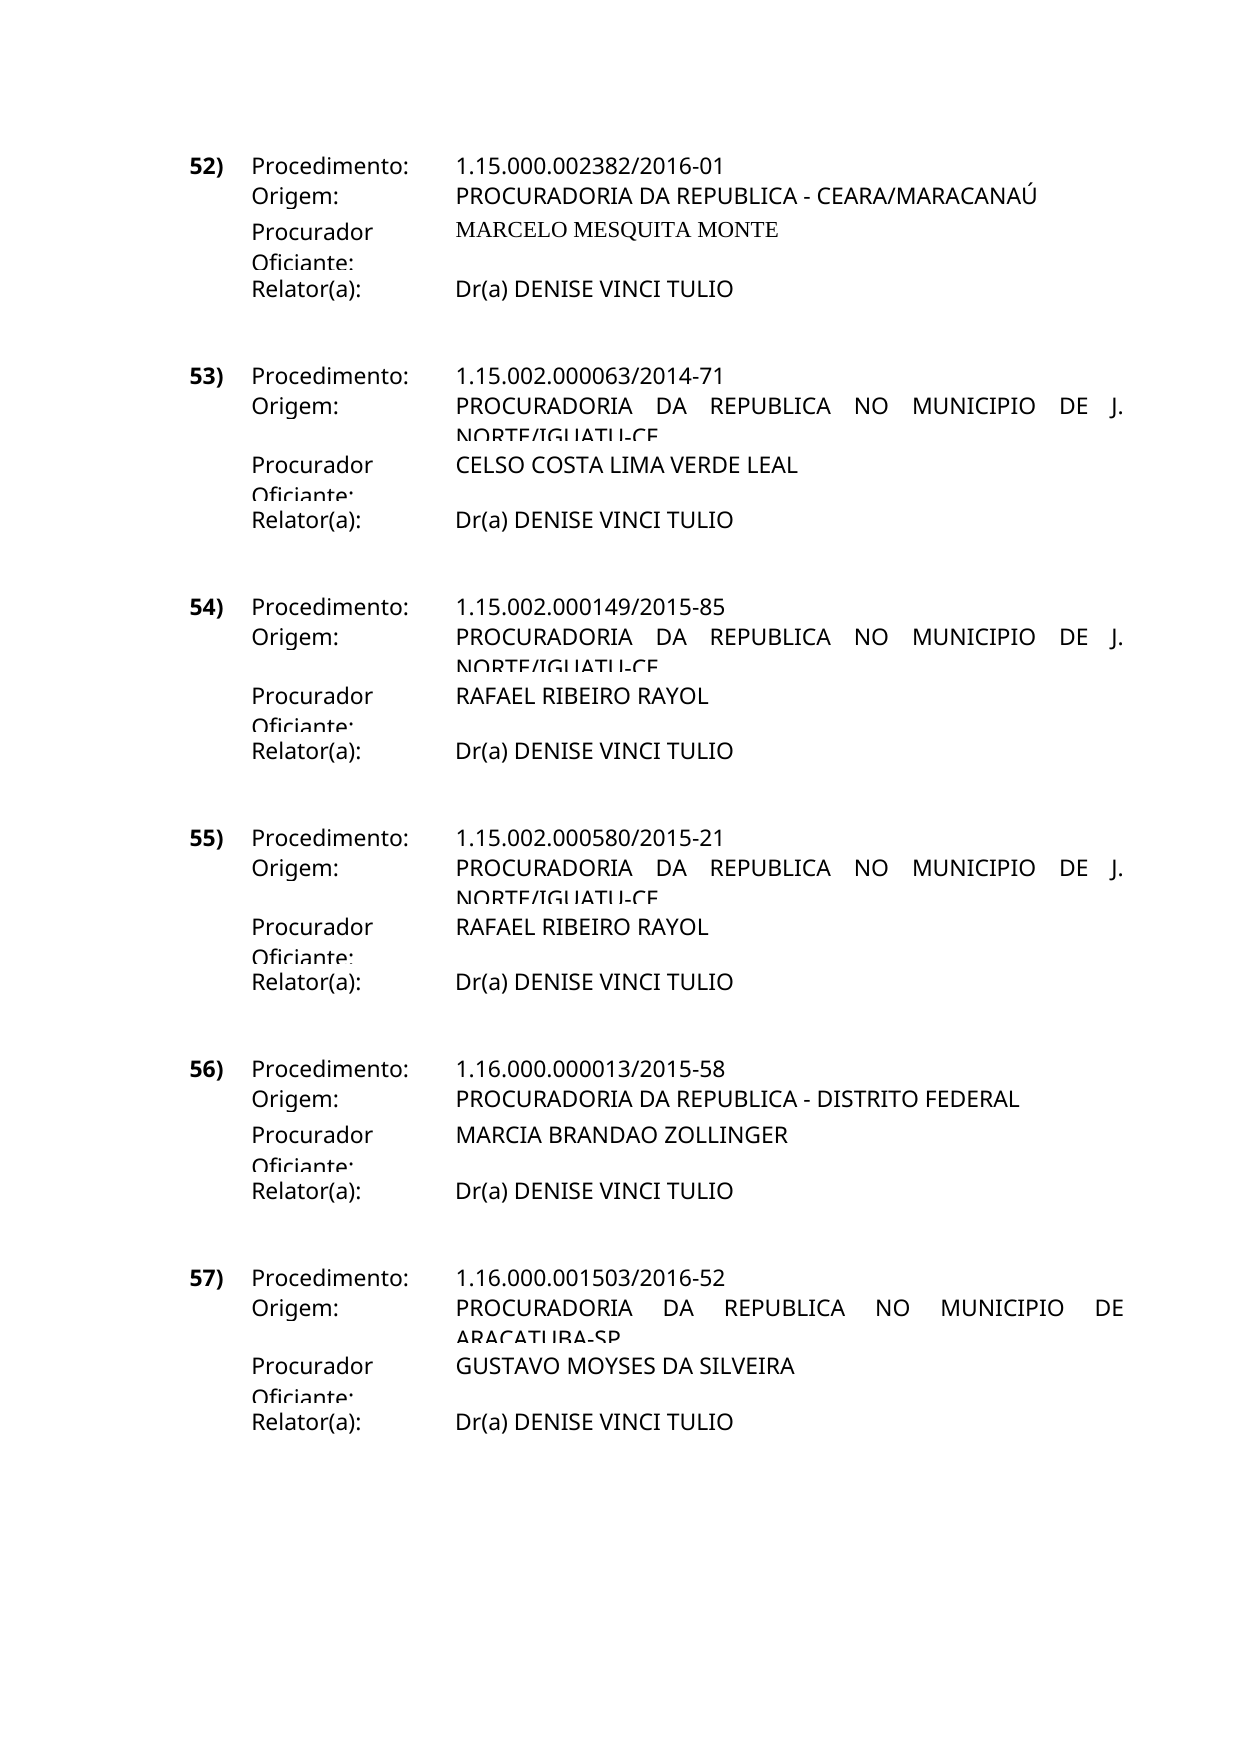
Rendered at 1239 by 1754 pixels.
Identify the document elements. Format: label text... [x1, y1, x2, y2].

table_cell [1125, 303, 1239, 360]
table_cell [1125, 1343, 1239, 1350]
table_cell Procurador Oficiante: [251, 449, 455, 501]
table_cell [189, 852, 251, 881]
table_cell [0, 1205, 189, 1262]
table_cell [1125, 591, 1239, 619]
table_cell [189, 534, 251, 591]
table_cell [0, 903, 189, 911]
table_cell [1125, 1320, 1239, 1343]
table_cell Origem: [251, 390, 455, 418]
table_cell [0, 1292, 189, 1320]
table_cell PROCURADORIA DA REPUBLICA - CEARA/MARACANAÚ [455, 180, 1124, 208]
table_cell [1125, 650, 1239, 672]
table_cell [0, 360, 189, 388]
table_cell [189, 903, 251, 911]
table_header Dr(a) DENISE VINCI TULIO [455, 1406, 1122, 1434]
table_cell [0, 1350, 189, 1401]
table_cell [251, 672, 455, 679]
table_cell Procedimento: [251, 822, 455, 851]
table_cell 1.15.002.000149/2015-85 [455, 591, 1124, 619]
table_cell [1125, 1262, 1239, 1290]
table_cell Origem: [251, 621, 455, 649]
table_header [189, 0, 251, 150]
table_cell Procedimento: [251, 1053, 455, 1082]
table_cell [0, 150, 189, 178]
table_cell [189, 1083, 251, 1112]
table_cell [1125, 216, 1239, 270]
table_cell [0, 591, 189, 619]
table_cell [189, 180, 251, 208]
table_cell [455, 1205, 1124, 1262]
table_cell [1125, 1350, 1239, 1401]
table_cell 56) [189, 1053, 251, 1082]
table_cell [1125, 534, 1239, 591]
table_cell Procurador Oficiante: [251, 680, 455, 732]
table_cell [1125, 449, 1239, 499]
table_cell [455, 1343, 1124, 1350]
table_cell [1125, 621, 1239, 649]
table_cell [0, 273, 189, 303]
table_cell [0, 911, 189, 962]
table_cell [251, 1112, 455, 1119]
table_cell [1125, 209, 1239, 216]
table_cell [1125, 1119, 1239, 1170]
table_cell [189, 390, 251, 418]
table_cell PROCURADORIA DA REPUBLICA NO MUNICIPIO DE ARACATUBA-SP [455, 1292, 1124, 1343]
table_cell [189, 504, 251, 534]
table_cell [455, 1112, 1124, 1119]
table_cell [1125, 881, 1239, 903]
table_cell [251, 1205, 455, 1262]
table_cell 1.16.000.001503/2016-52 [455, 1262, 1124, 1290]
table_cell MARCIA BRANDAO ZOLLINGER [455, 1119, 1124, 1170]
table_cell [1125, 1205, 1239, 1262]
table_cell [0, 216, 189, 270]
table_cell [1125, 765, 1239, 822]
table_cell [455, 534, 1124, 591]
table_cell [189, 216, 251, 270]
table_cell [1125, 1406, 1239, 1436]
table_cell [0, 1406, 189, 1436]
table_cell [189, 911, 251, 962]
table_cell [189, 209, 251, 216]
table_cell [0, 504, 189, 534]
table_cell PROCURADORIA DA REPUBLICA - DISTRITO FEDERAL [455, 1083, 1124, 1112]
table_cell [189, 1320, 251, 1343]
table_cell RAFAEL RIBEIRO RAYOL [455, 680, 1124, 731]
table_cell Procedimento: [251, 360, 455, 388]
table_cell Procedimento: [251, 150, 455, 178]
table_cell [251, 765, 455, 822]
table_cell [1125, 273, 1239, 303]
table_cell 52) [189, 150, 251, 178]
table_cell [189, 680, 251, 731]
table_header Relator(a): [251, 966, 455, 995]
table_header Relator(a): [251, 735, 455, 764]
table_header Dr(a) DENISE VINCI TULIO [455, 966, 1122, 995]
table_cell [455, 441, 1124, 448]
table_cell [189, 1205, 251, 1262]
table_cell [0, 419, 189, 441]
table_cell 55) [189, 822, 251, 851]
table_cell [455, 996, 1124, 1053]
table_cell [189, 672, 251, 679]
table_cell 54) [189, 591, 251, 619]
table_cell [0, 621, 189, 649]
table_cell [0, 672, 189, 679]
table_header [251, 0, 455, 150]
table_header [0, 0, 189, 150]
table_cell [251, 881, 455, 903]
table_cell [0, 303, 189, 360]
table_header Dr(a) DENISE VINCI TULIO [455, 735, 1122, 764]
table_cell [1125, 911, 1239, 962]
table_cell RAFAEL RIBEIRO RAYOL [455, 911, 1124, 962]
table_cell Procurador Oficiante: [251, 216, 455, 270]
table_cell [0, 1343, 189, 1350]
table_cell [189, 1175, 251, 1205]
table_cell [1125, 996, 1239, 1053]
table_header Dr(a) DENISE VINCI TULIO [455, 504, 1122, 533]
table_cell [455, 903, 1124, 911]
table_cell [0, 650, 189, 672]
table_cell [0, 534, 189, 591]
table_header Relator(a): [251, 273, 455, 302]
table_cell [455, 672, 1124, 679]
table_cell [1125, 1083, 1239, 1112]
table_cell [0, 1083, 189, 1112]
table_cell [189, 1292, 251, 1320]
table_cell PROCURADORIA DA REPUBLICA NO MUNICIPIO DE J. NORTE/IGUATU-CE [455, 621, 1124, 672]
table_cell [251, 209, 455, 216]
table_cell [0, 1320, 189, 1343]
table_cell [1125, 966, 1239, 996]
table_cell [1125, 180, 1239, 208]
table_cell Origem: [251, 1292, 455, 1320]
table_cell [189, 1350, 251, 1401]
table_cell [0, 449, 189, 499]
table_cell Origem: [251, 1083, 455, 1112]
table_cell [0, 441, 189, 448]
table_cell [189, 273, 251, 303]
table_cell 57) [189, 1262, 251, 1290]
table_cell [0, 966, 189, 996]
table_cell [1125, 680, 1239, 731]
table_cell CELSO COSTA LIMA VERDE LEAL [455, 449, 1124, 499]
table_header Relator(a): [251, 1406, 455, 1434]
table_cell [0, 1053, 189, 1082]
table_cell [1125, 852, 1239, 881]
table_header Dr(a) DENISE VINCI TULIO [455, 273, 1122, 302]
table_cell [0, 822, 189, 851]
table_cell [0, 735, 189, 765]
table_cell Procedimento: [251, 1262, 455, 1290]
table_cell [1125, 390, 1239, 418]
table_cell [0, 1175, 189, 1205]
table_header Relator(a): [251, 1175, 455, 1203]
table_cell [251, 419, 455, 441]
table_cell Procurador Oficiante: [251, 911, 455, 963]
table_cell [189, 650, 251, 672]
table_cell [0, 180, 189, 208]
table_cell PROCURADORIA DA REPUBLICA NO MUNICIPIO DE J. NORTE/IGUATU-CE [455, 852, 1124, 903]
table_cell [189, 996, 251, 1053]
table_cell [0, 680, 189, 731]
table_cell [251, 903, 455, 911]
table_header [455, 0, 1124, 150]
table_cell [1125, 903, 1239, 911]
table_cell [189, 303, 251, 360]
table_cell [1125, 672, 1239, 679]
table_cell [455, 303, 1124, 360]
table_cell Procurador Oficiante: [251, 1119, 455, 1172]
table_cell [189, 621, 251, 649]
table_cell [0, 996, 189, 1053]
table_cell 1.15.000.002382/2016-01 [455, 150, 1124, 178]
table_cell [0, 1119, 189, 1170]
table_cell [1125, 1053, 1239, 1082]
table_cell [0, 852, 189, 881]
table_cell [1125, 441, 1239, 448]
table_cell [1125, 735, 1239, 765]
table_cell [0, 881, 189, 903]
table_cell [189, 1406, 251, 1436]
table_cell Procurador Oficiante: [251, 1350, 455, 1403]
table_cell [1125, 1292, 1239, 1320]
table_cell [0, 390, 189, 418]
table_cell [251, 650, 455, 672]
table_cell [189, 441, 251, 448]
table_header Dr(a) DENISE VINCI TULIO [455, 1175, 1122, 1203]
table_cell [0, 209, 189, 216]
table_cell [455, 209, 1124, 216]
table_cell [251, 1343, 455, 1350]
table_cell [189, 449, 251, 499]
table_cell [251, 534, 455, 591]
table_cell PROCURADORIA DA REPUBLICA NO MUNICIPIO DE J. NORTE/IGUATU-CE [455, 390, 1124, 441]
table_cell [1125, 1112, 1239, 1119]
table_cell [1125, 504, 1239, 534]
table_cell 53) [189, 360, 251, 388]
table_cell GUSTAVO MOYSES DA SILVEIRA [455, 1350, 1124, 1401]
table_cell [1125, 419, 1239, 441]
table_cell [189, 419, 251, 441]
table_cell [0, 765, 189, 822]
table_cell [189, 1112, 251, 1119]
table_cell 1.15.002.000580/2015-21 [455, 822, 1124, 851]
table_cell [251, 1320, 455, 1343]
table_header Relator(a): [251, 504, 455, 533]
table_cell [189, 765, 251, 822]
table_cell [1125, 1175, 1239, 1205]
table_cell [1125, 822, 1239, 851]
table_cell [1125, 150, 1239, 178]
table_cell MARCELO MESQUITA MONTE [455, 216, 1124, 270]
table_cell [1125, 360, 1239, 388]
table_cell [251, 996, 455, 1053]
table_cell [189, 966, 251, 996]
table_cell [189, 881, 251, 903]
table_cell 1.15.002.000063/2014-71 [455, 360, 1124, 388]
table_cell [251, 441, 455, 448]
table_cell [189, 735, 251, 765]
table_header [1125, 0, 1239, 150]
table_cell [189, 1119, 251, 1170]
table_cell [251, 303, 455, 360]
table_cell [189, 1343, 251, 1350]
table_cell Origem: [251, 180, 455, 208]
table_cell [0, 1262, 189, 1290]
table_cell 1.16.000.000013/2015-58 [455, 1053, 1124, 1082]
table_cell [455, 765, 1124, 822]
table_cell Procedimento: [251, 591, 455, 619]
table_cell Origem: [251, 852, 455, 881]
table_cell [0, 1112, 189, 1119]
